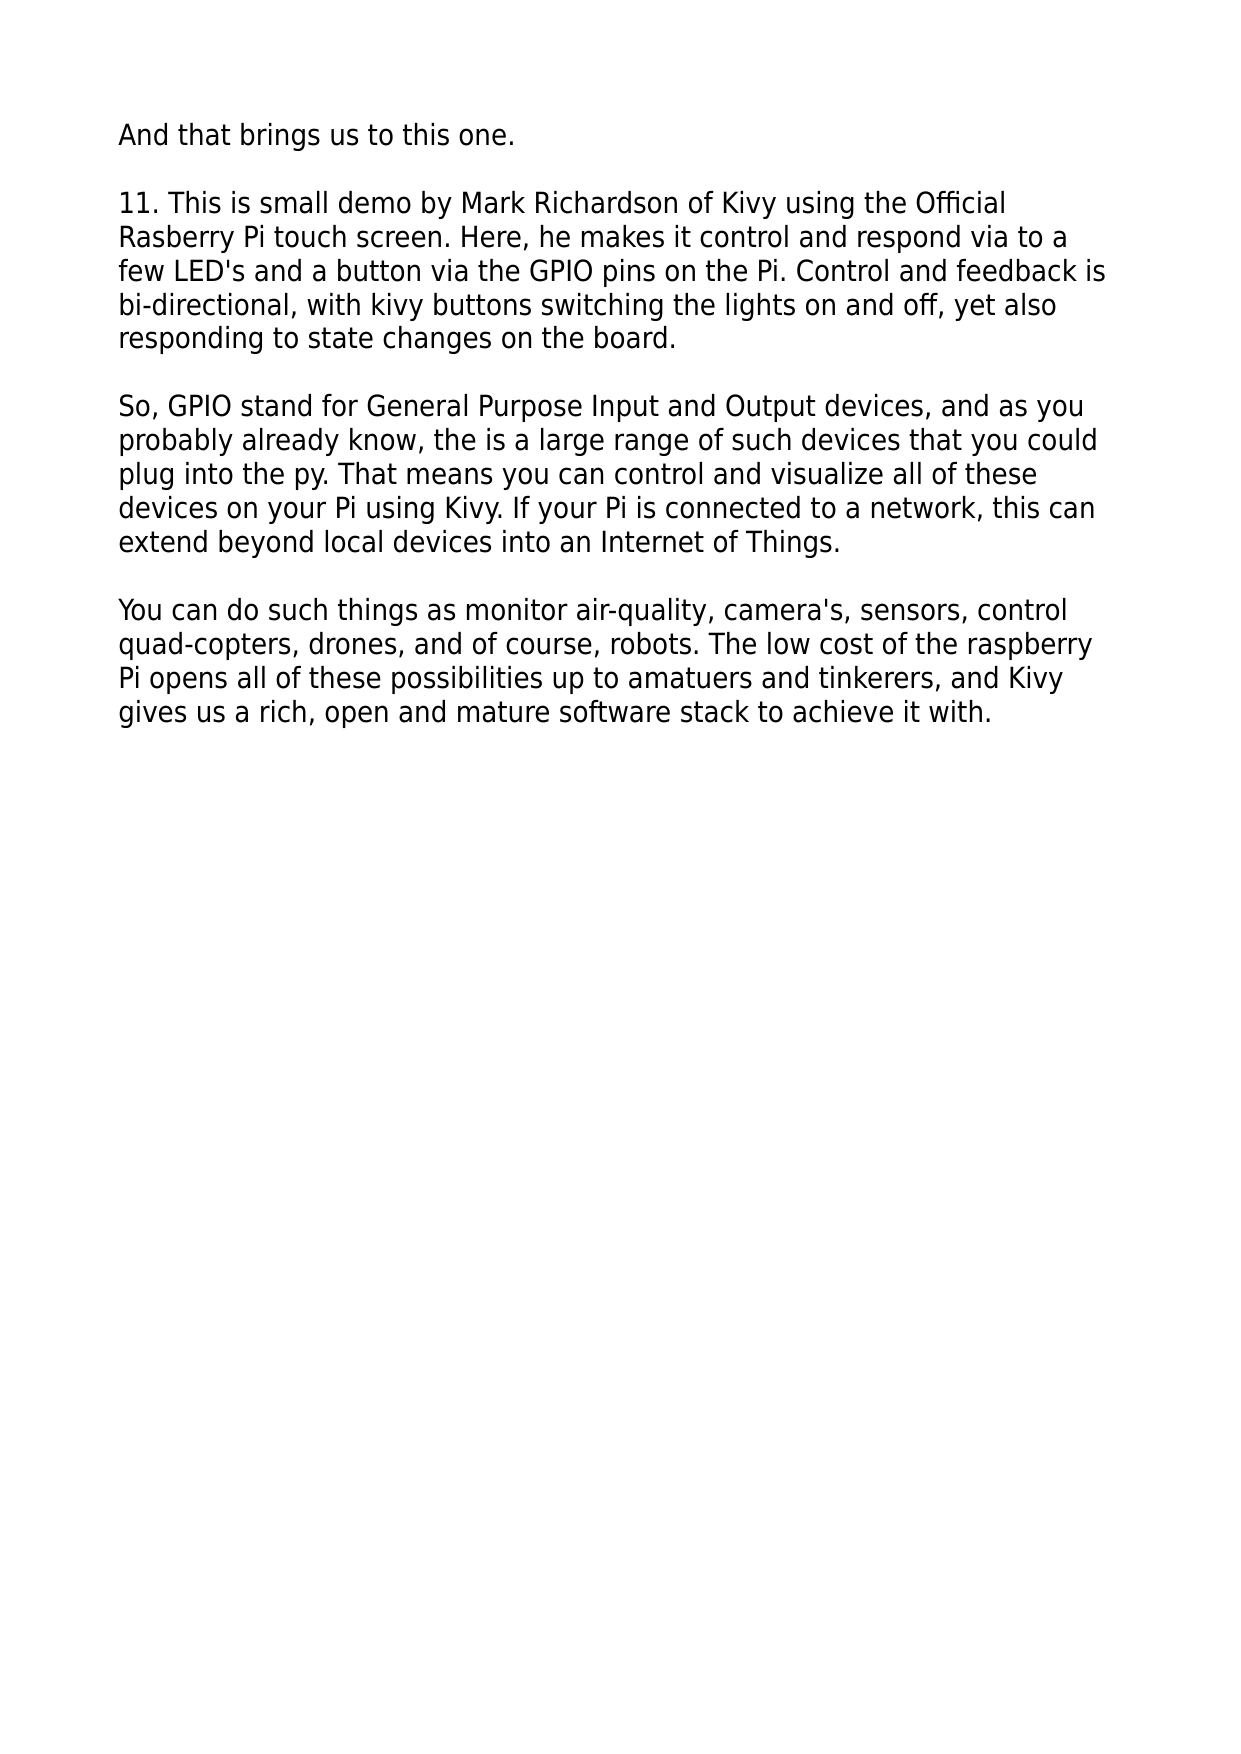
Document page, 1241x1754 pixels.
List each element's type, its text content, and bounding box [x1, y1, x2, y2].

text You can do such things as monitor air-quality, camera's, sensors, control quad-copters, drones, and of course, robots. The low cost of the raspberry Pi opens all of these possibilities up to amatuers and tinkerers, and Kivy gives us a rich, open and mature software stack to achieve it with. [118, 593, 1122, 729]
text So, GPIO stand for General Purpose Input and Output devices, and as you probably already know, the is a large range of such devices that you could plug into the py. That means you can control and visualize all of these devices on your Pi using Kivy. If your Pi is connected to a network, this can extend beyond local devices into an Internet of Things. [118, 390, 1122, 559]
text 11. This is small demo by Mark Richardson of Kivy using the Official Rasberry Pi touch screen. Here, he makes it control and respond via to a few LED's and a button via the GPIO pins on the Pi. Control and feedback is bi-directional, with kivy buttons switching the lights on and off, yet also responding to state changes on the board. [118, 186, 1122, 356]
text And that brings us to this one. [118, 118, 1122, 152]
